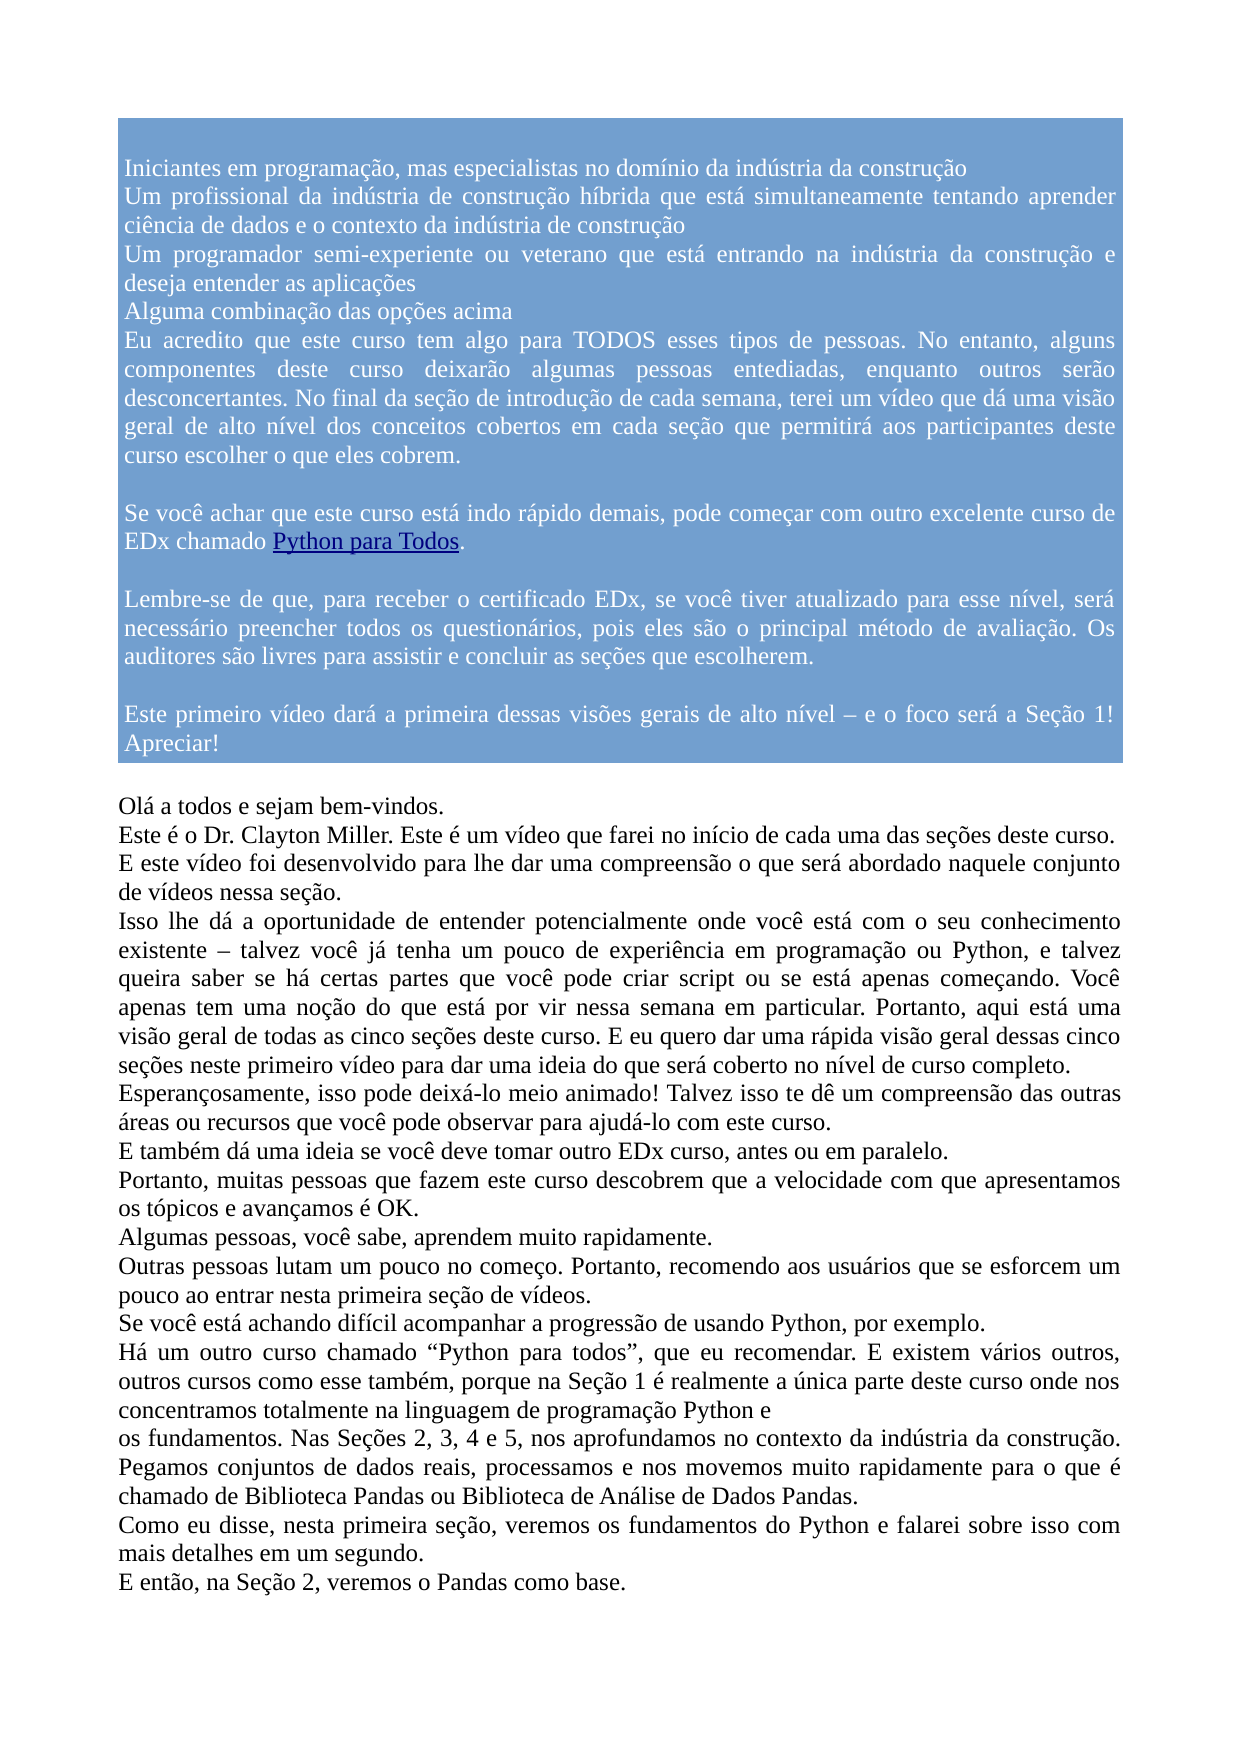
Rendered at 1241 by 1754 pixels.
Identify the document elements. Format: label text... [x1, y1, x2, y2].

table_header Iniciantes em programação, mas especialistas no domínio da indústria da construção Um profissional da indústria de construção híbrida que está simultaneamente tentando aprender ciência de dados e o contexto da indústria de construção Um programador semi-experiente ou veterano que está entrando na indústria da construção e deseja entender as aplicações Alguma combinação das opções acima Eu acredito que este curso tem algo para TODOS esses tipos de pessoas. No entanto, alguns componentes deste curso deixarão algumas pessoas entediadas, enquanto outros serão desconcertantes. No final da seção de introdução de cada semana, terei um vídeo que dá uma visão geral de alto nível dos conceitos cobertos em cada seção que permitirá aos participantes deste curso escolher o que eles cobrem. Se você achar que este curso está indo rápido demais, pode começar com outro excelente curso de EDx chamado Python para Todos. Lembre-se de que, para receber o certificado EDx, se você tiver atualizado para esse nível, será necessário preencher todos os questionários, pois eles são o principal método de avaliação. Os auditores são livres para assistir e concluir as seções que escolherem. Este primeiro vídeo dará a primeira dessas visões gerais de alto nível – e o foco será a Seção 1! Apreciar! [119, 119, 1122, 762]
text Se você está achando difícil acompanhar a progressão de usando Python, por exemplo. [118, 1308, 1122, 1337]
text Este é o Dr. Clayton Miller. Este é um vídeo que farei no início de cada uma das seções deste curso. [118, 820, 1122, 848]
text E então, na Seção 2, veremos o Pandas como base. [118, 1567, 1122, 1596]
text Isso lhe dá a oportunidade de entender potencialmente onde você está com o seu conhecimento existente – talvez você já tenha um pouco de experiência em programação ou Python, e talvez queira saber se há certas partes que você pode criar script ou se está apenas começando. Você apenas tem uma noção do que está por vir nessa semana em particular. Portanto, aqui está uma visão geral de todas as cinco seções deste curso. E eu quero dar uma rápida visão geral dessas cinco seções neste primeiro vídeo para dar uma ideia do que será coberto no nível de curso completo. [118, 906, 1122, 1078]
text Como eu disse, nesta primeira seção, veremos os fundamentos do Python e falarei sobre isso com mais detalhes em um segundo. [118, 1510, 1122, 1567]
text E este vídeo foi desenvolvido para lhe dar uma compreensão o que será abordado naquele conjunto de vídeos nessa seção. [118, 848, 1122, 906]
text Portanto, muitas pessoas que fazem este curso descobrem que a velocidade com que apresentamos os tópicos e avançamos é OK. [118, 1165, 1122, 1222]
text Há um outro curso chamado “Python para todos”, que eu recomendar. E existem vários outros, outros cursos como esse também, porque na Seção 1 é realmente a única parte deste curso onde nos concentramos totalmente na linguagem de programação Python e [118, 1337, 1122, 1423]
text Esperançosamente, isso pode deixá-lo meio animado! Talvez isso te dê um compreensão das outras áreas ou recursos que você pode observar para ajudá-lo com este curso. [118, 1078, 1122, 1136]
text Algumas pessoas, você sabe, aprendem muito rapidamente. [118, 1222, 1122, 1251]
text os fundamentos. Nas Seções 2, 3, 4 e 5, nos aprofundamos no contexto da indústria da construção. Pegamos conjuntos de dados reais, processamos e nos movemos muito rapidamente para o que é chamado de Biblioteca Pandas ou Biblioteca de Análise de Dados Pandas. [118, 1423, 1122, 1510]
text Olá a todos e sejam bem-vindos. [118, 791, 1122, 820]
text E também dá uma ideia se você deve tomar outro EDx curso, antes ou em paralelo. [118, 1136, 1122, 1165]
text Outras pessoas lutam um pouco no começo. Portanto, recomendo aos usuários que se esforcem um pouco ao entrar nesta primeira seção de vídeos. [118, 1251, 1122, 1308]
